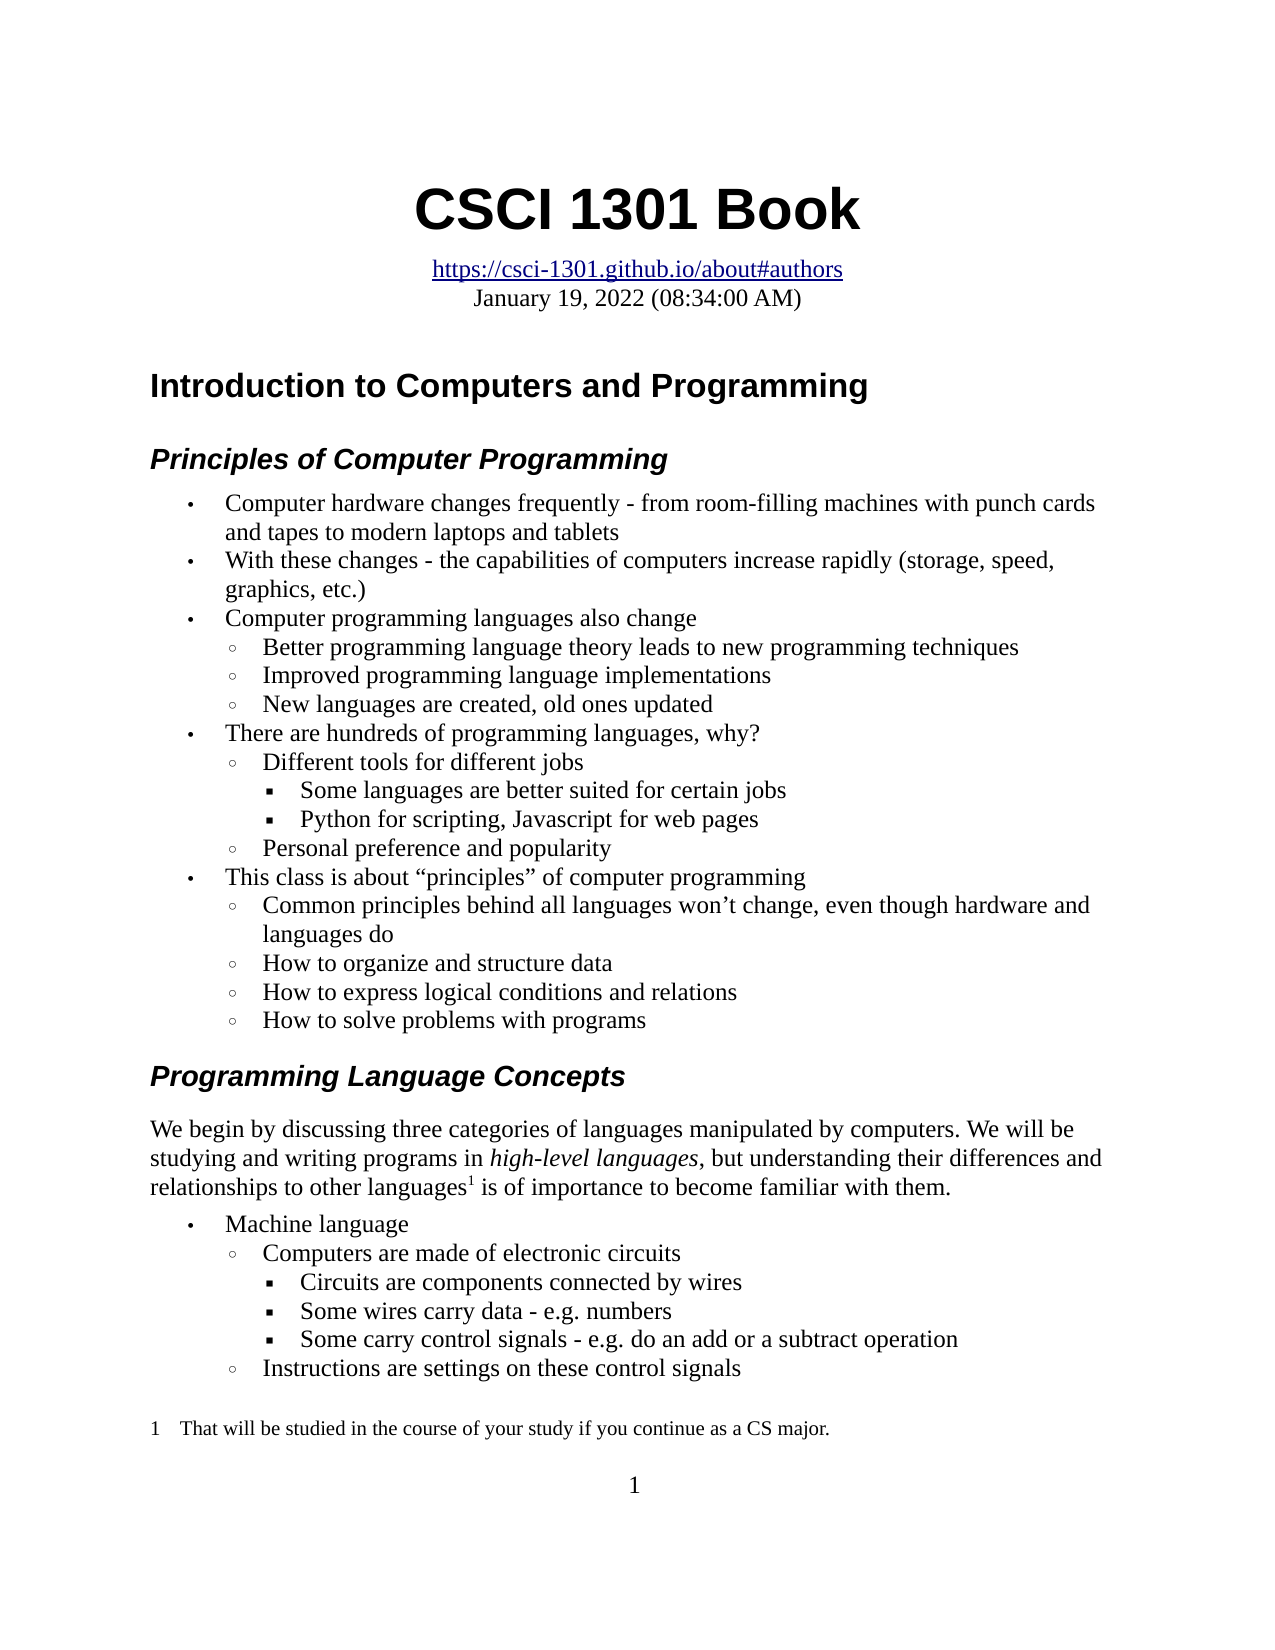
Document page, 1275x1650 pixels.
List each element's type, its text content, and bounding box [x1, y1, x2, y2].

text https://csci-1301.github.io/about#authors [150, 254, 1125, 283]
list How to solve problems with programs [225, 1006, 1125, 1034]
list Circuits are components connected by wires [262, 1267, 1125, 1296]
title CSCI 1301 Book [150, 175, 1125, 242]
list Machine language [187, 1209, 1125, 1238]
list There are hundreds of programming languages, why? [187, 718, 1125, 747]
list Computer hardware changes frequently - from room-filling machines with punch cards and tapes to modern laptops and tablets [187, 488, 1125, 546]
list With these changes - the capabilities of computers increase rapidly (storage, speed, graphics, etc.) [187, 546, 1125, 603]
list Instructions are settings on these control signals [225, 1353, 1125, 1382]
list Some wires carry data - e.g. numbers [262, 1296, 1125, 1324]
subtitle Introduction to Computers and Programming [150, 366, 1125, 404]
list Some carry control signals - e.g. do an add or a subtract operation [262, 1324, 1125, 1353]
list Common principles behind all languages won’t change, even though hardware and languages do [225, 891, 1125, 948]
list Computers are made of electronic circuits [225, 1238, 1125, 1267]
list How to express logical conditions and relations [225, 977, 1125, 1006]
list New languages are created, old ones updated [225, 689, 1125, 718]
list Improved programming language implementations [225, 661, 1125, 689]
text That will be studied in the course of your study if you continue as a CS major. [150, 1416, 1125, 1440]
list Python for scripting, Javascript for web pages [262, 804, 1125, 833]
list This class is about “principles” of computer programming [187, 862, 1125, 891]
list Computer programming languages also change [187, 603, 1125, 632]
list Different tools for different jobs [225, 747, 1125, 776]
list Personal preference and popularity [225, 833, 1125, 862]
list Better programming language theory leads to new programming techniques [225, 632, 1125, 661]
subtitle Programming Language Concepts [150, 1059, 1125, 1093]
text We begin by discussing three categories of languages manipulated by computers. We will be studying and writing programs in high-level languages, but understanding their differences and relationships to other languages is of importance to become familiar with them. [150, 1114, 1125, 1201]
list How to organize and structure data [225, 948, 1125, 977]
subtitle Principles of Computer Programming [150, 442, 1125, 476]
list Some languages are better suited for certain jobs [262, 776, 1125, 804]
text January 19, 2022 (08:34:00 AM) [150, 283, 1125, 312]
